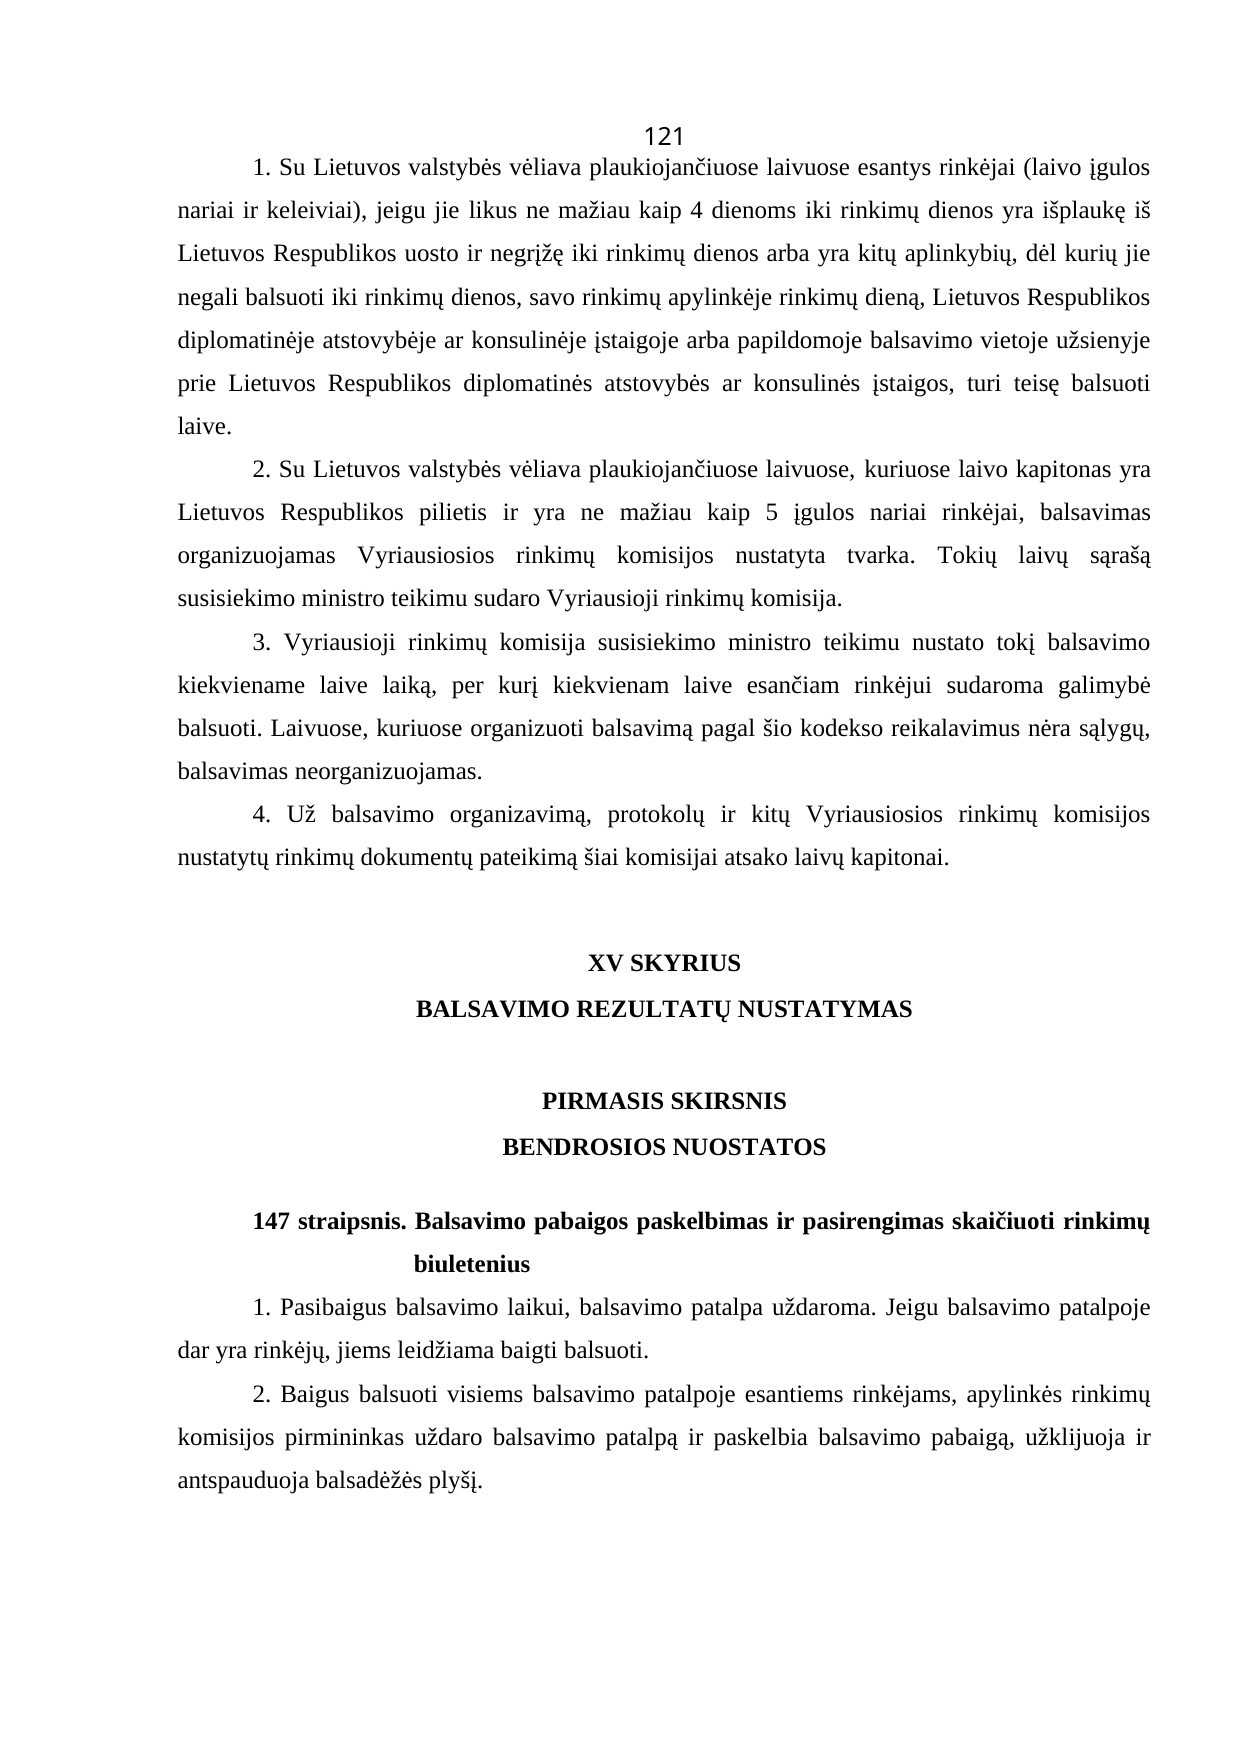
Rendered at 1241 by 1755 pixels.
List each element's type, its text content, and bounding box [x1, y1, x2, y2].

text 4. Už balsavimo organizavimą, protokolų ir kitų Vyriausiosios rinkimų komisijos nustatytų rinkimų dokumentų pateikimą šiai komisijai atsako laivų kapitonai. [177, 799, 1152, 871]
text 1. Pasibaigus balsavimo laikui, balsavimo patalpa uždaroma. Jeigu balsavimo patalpoje dar yra rinkėjų, jiems leidžiama baigti balsuoti. [177, 1292, 1152, 1364]
text PIRMASIS SKIRSNIS [177, 1069, 1152, 1114]
text 2. Baigus balsuoti visiems balsavimo patalpoje esantiems rinkėjams, apylinkės rinkimų komisijos pirmininkas uždaro balsavimo patalpą ir paskelbia balsavimo pabaigą, užklijuoja ir antspauduoja balsadėžės plyšį. [177, 1379, 1152, 1494]
text XV SKYRIUS [177, 931, 1152, 977]
text 2. Su Lietuvos valstybės vėliava plaukiojančiuose laivuose, kuriuose laivo kapitonas yra Lietuvos Respublikos pilietis ir yra ne mažiau kaip 5 įgulos nariai rinkėjai, balsavimas organizuojamas Vyriausiosios rinkimų komisijos nustatyta tvarka. Tokių laivų sąrašą susisiekimo ministro teikimu sudaro Vyriausioji rinkimų komisija. [177, 454, 1152, 612]
text BALSAVIMO REZULTATŲ NUSTATYMAS [177, 977, 1152, 1023]
text BENDROSIOS NUOSTATOS [177, 1114, 1152, 1160]
text 147 straipsnis. Balsavimo pabaigos paskelbimas ir pasirengimas skaičiuoti rinkimų biuletenius [252, 1206, 1152, 1278]
text 1. Su Lietuvos valstybės vėliava plaukiojančiuose laivuose esantys rinkėjai (laivo įgulos nariai ir keleiviai), jeigu jie likus ne mažiau kaip 4 dienoms iki rinkimų dienos yra išplaukę iš Lietuvos Respublikos uosto ir negrįžę iki rinkimų dienos arba yra kitų aplinkybių, dėl kurių jie negali balsuoti iki rinkimų dienos, savo rinkimų apylinkėje rinkimų dieną, Lietuvos Respublikos diplomatinėje atstovybėje ar konsulinėje įstaigoje arba papildomoje balsavimo vietoje užsienyje prie Lietuvos Respublikos diplomatinės atstovybės ar konsulinės įstaigos, turi teisę balsuoti laive. [177, 152, 1152, 440]
text 3. Vyriausioji rinkimų komisija susisiekimo ministro teikimu nustato tokį balsavimo kiekviename laive laiką, per kurį kiekvienam laive esančiam rinkėjui sudaroma galimybė balsuoti. Laivuose, kuriuose organizuoti balsavimą pagal šio kodekso reikalavimus nėra sąlygų, balsavimas neorganizuojamas. [177, 627, 1152, 785]
